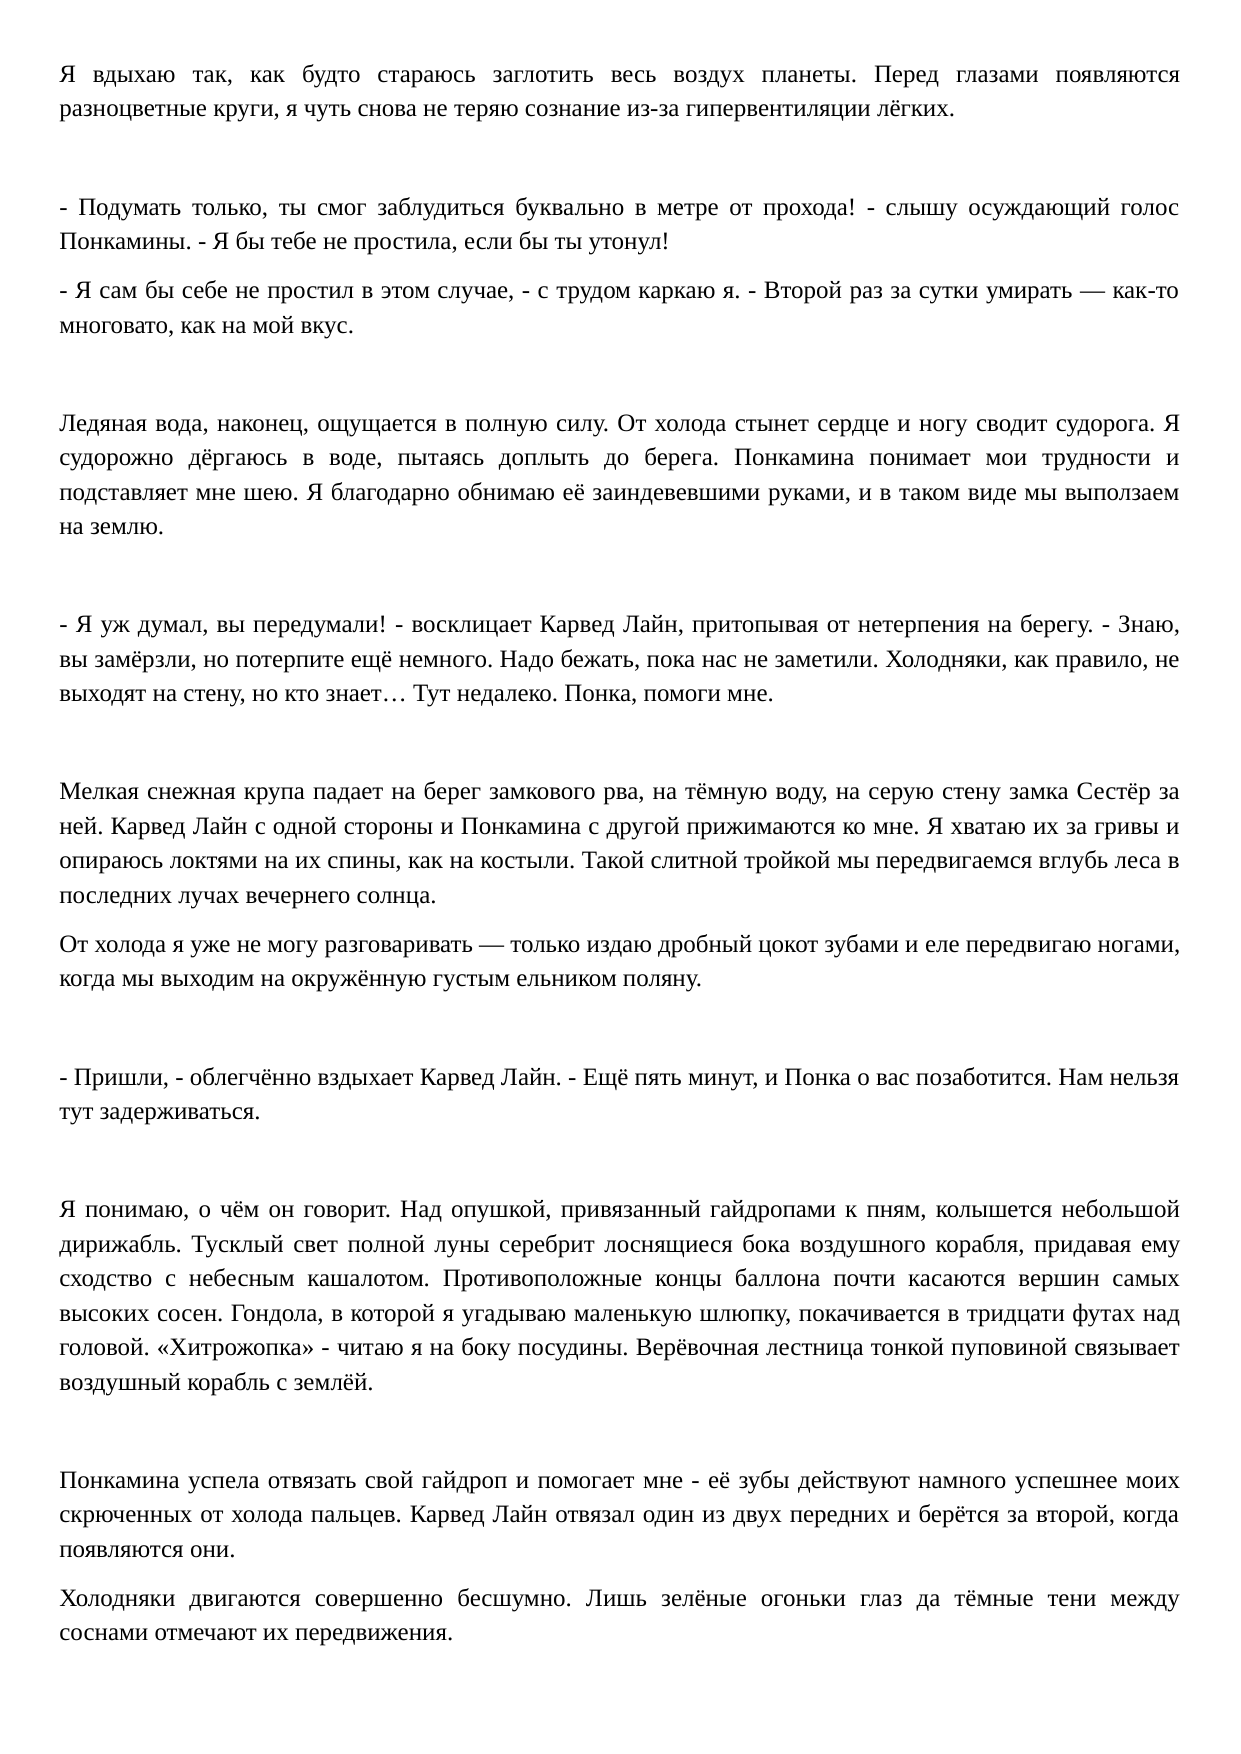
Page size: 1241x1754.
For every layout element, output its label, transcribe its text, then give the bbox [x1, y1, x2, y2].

text - Пришли, - облегчённо вздыхает Карвед Лайн. - Ещё пять минут, и Понка о вас позаботится. Нам нельзя тут задерживаться. [59, 1062, 1181, 1125]
text Мелкая снежная крупа падает на берег замкового рва, на тёмную воду, на серую стену замка Сестёр за ней. Карвед Лайн с одной стороны и Понкамина с другой прижимаются ко мне. Я хватаю их за гривы и опираюсь локтями на их спины, как на костыли. Такой слитной тройкой мы передвигаемся вглубь леса в последних лучах вечернего солнца. [59, 776, 1181, 909]
text Холодняки двигаются совершенно бесшумно. Лишь зелёные огоньки глаз да тёмные тени между соснами отмечают их передвижения. [59, 1583, 1181, 1646]
text Я вдыхаю так, как будто стараюсь заглотить весь воздух планеты. Перед глазами появляются разноцветные круги, я чуть снова не теряю сознание из-за гипервентиляции лёгких. [59, 59, 1181, 122]
text Я понимаю, о чём он говорит. Над опушкой, привязанный гайдропами к пням, колышется небольшой дирижабль. Тусклый свет полной луны серебрит лоснящиеся бока воздушного корабля, придавая ему сходство с небесным кашалотом. Противоположные концы баллона почти касаются вершин самых высоких сосен. Гондола, в которой я угадываю маленькую шлюпку, покачивается в тридцати футах над головой. «Хитрожопка» - читаю я на боку посудины. Верёвочная лестница тонкой пуповиной связывает воздушный корабль с землёй. [59, 1194, 1181, 1395]
text Ледяная вода, наконец, ощущается в полную силу. От холода стынет сердце и ногу сводит судорога. Я судорожно дёргаюсь в воде, пытаясь доплыть до берега. Понкамина понимает мои трудности и подставляет мне шею. Я благодарно обнимаю её заиндевевшими руками, и в таком виде мы выползаем на землю. [59, 408, 1181, 540]
text - Подумать только, ты смог заблудиться буквально в метре от прохода! - слышу осуждающий голос Понкамины. - Я бы тебе не простила, если бы ты утонул! [59, 192, 1181, 255]
text От холода я уже не могу разговаривать — только издаю дробный цокот зубами и еле передвигаю ногами, когда мы выходим на окружённую густым ельником поляну. [59, 929, 1181, 992]
text - Я сам бы себе не простил в этом случае, - с трудом каркаю я. - Второй раз за сутки умирать — как-то многовато, как на мой вкус. [59, 275, 1181, 338]
text Понкамина успела отвязать свой гайдроп и помогает мне - её зубы действуют намного успешнее моих скрюченных от холода пальцев. Карвед Лайн отвязал один из двух передних и берётся за второй, когда появляются они. [59, 1465, 1181, 1562]
text - Я уж думал, вы передумали! - восклицает Карвед Лайн, притопывая от нетерпения на берегу. - Знаю, вы замёрзли, но потерпите ещё немного. Надо бежать, пока нас не заметили. Холодняки, как правило, не выходят на стену, но кто знает… Тут недалеко. Понка, помоги мне. [59, 609, 1181, 707]
